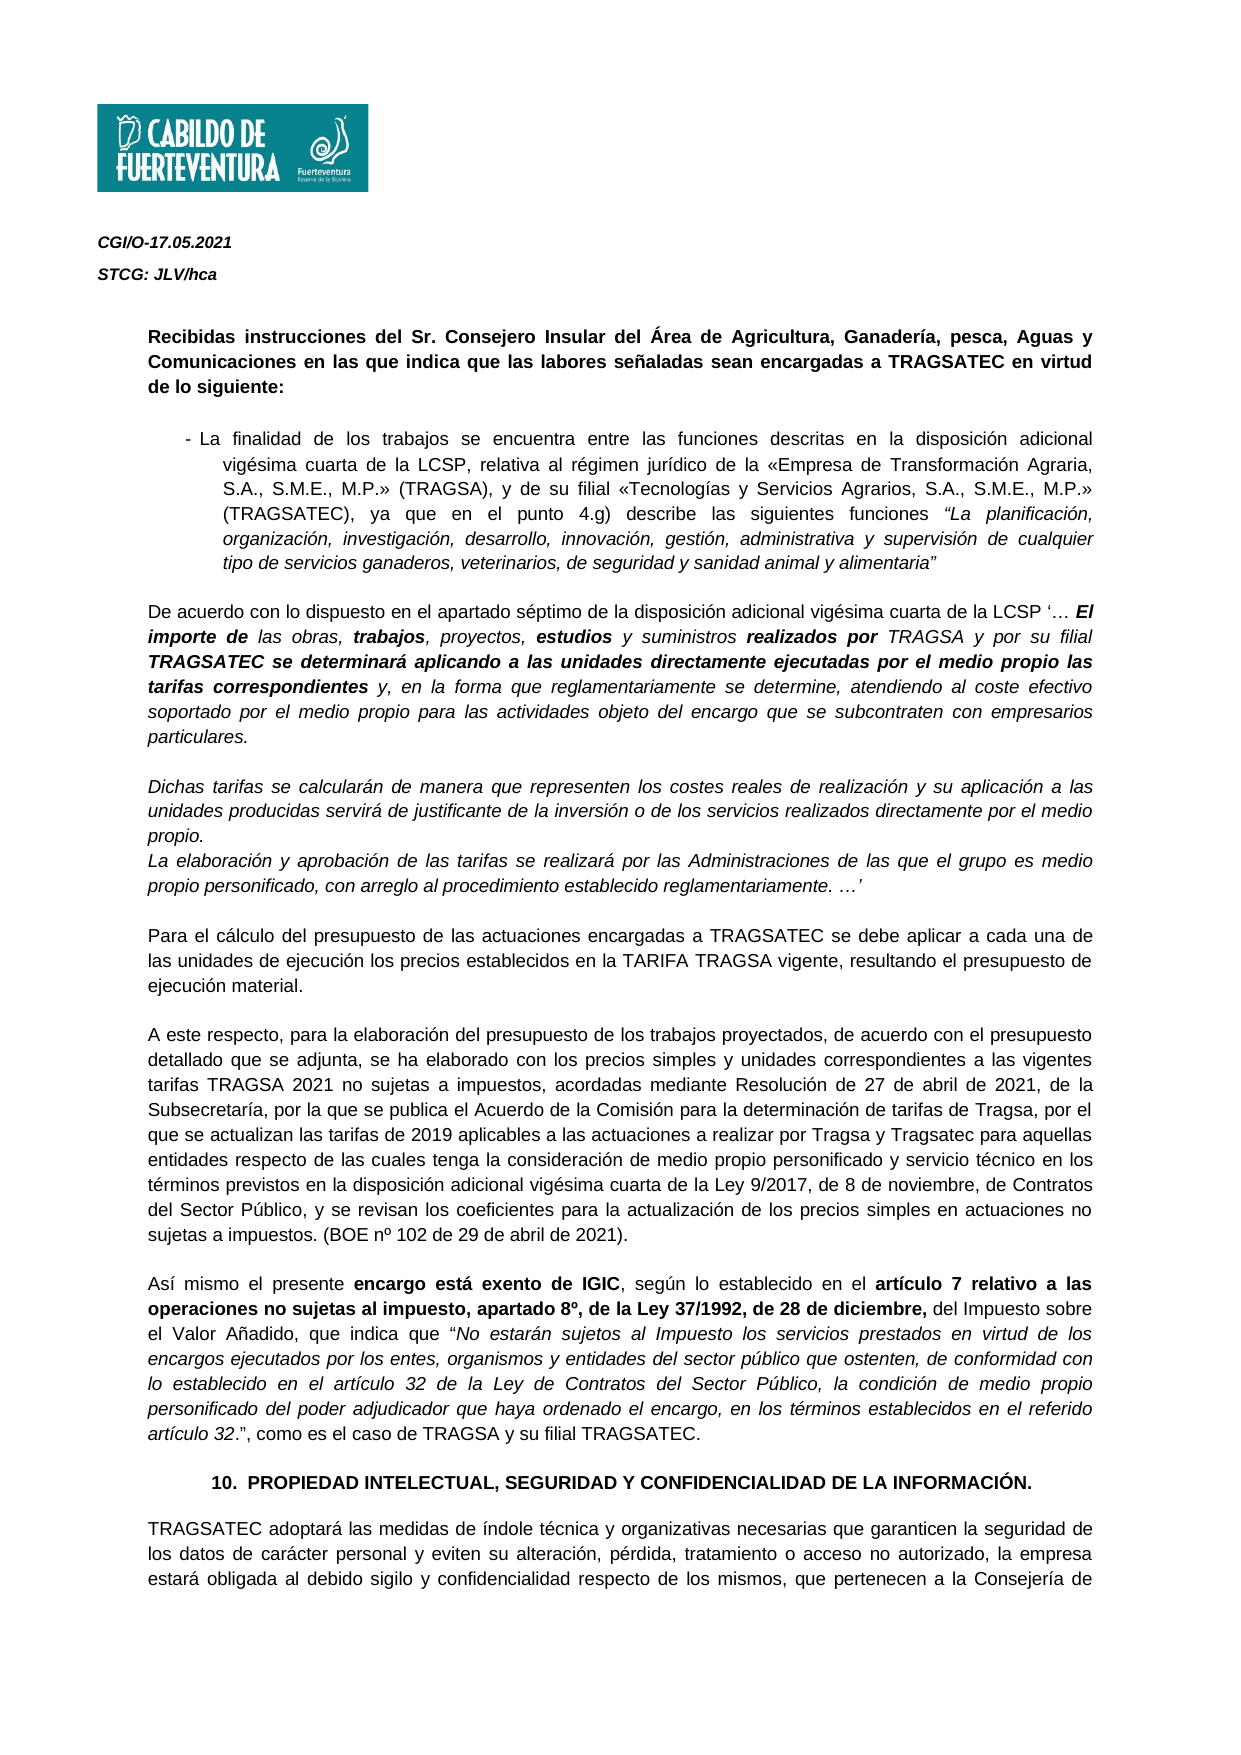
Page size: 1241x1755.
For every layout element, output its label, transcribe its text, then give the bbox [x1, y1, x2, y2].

text De acuerdo con lo dispuesto en el apartado séptimo de la disposición adicional vigésima cuarta de la LCSP ‘… El importe de las obras, trabajos, proyectos, estudios y suministros realizados por TRAGSA y por su filial TRAGSATEC se determinará aplicando a las unidades directamente ejecutadas por el medio propio las tarifas correspondientes y, en la forma que reglamentariamente se determine, atendiendo al coste efectivo soportado por el medio propio para las actividades objeto del encargo que se subcontraten con empresarios particulares. [148, 601, 1093, 747]
list PROPIEDAD INTELECTUAL, SEGURIDAD Y CONFIDENCIALIDAD DE LA INFORMACIÓN. [211, 1472, 1107, 1494]
text Recibidas instrucciones del Sr. Consejero Insular del Área de Agricultura, Ganadería, pesca, Aguas y Comunicaciones en las que indica que las labores señaladas sean encargadas a TRAGSATEC en virtud de lo siguiente: [148, 326, 1093, 397]
text TRAGSATEC adoptará las medidas de índole técnica y organizativas necesarias que garanticen la seguridad de los datos de carácter personal y eviten su alteración, pérdida, tratamiento o acceso no autorizado, la empresa estará obligada al debido sigilo y confidencialidad respecto de los mismos, que pertenecen a la Consejería de [148, 1518, 1093, 1589]
text La elaboración y aprobación de las tarifas se realizará por las Administraciones de las que el grupo es medio propio personificado, con arreglo al procedimiento establecido reglamentariamente. …’ [148, 850, 1093, 897]
text Dichas tarifas se calcularán de manera que representen los costes reales de realización y su aplicación a las unidades producidas servirá de justificante de la inversión o de los servicios realizados directamente por el medio propio. [148, 775, 1093, 847]
text - La finalidad de los trabajos se encuentra entre las funciones descritas en la disposición adicional vigésima cuarta de la LCSP, relativa al régimen jurídico de la «Empresa de Transformación Agraria, S.A., S.M.E., M.P.» (TRAGSA), y de su filial «Tecnologías y Servicios Agrarios, S.A., S.M.E., M.P.» (TRAGSATEC), ya que en el punto 4.g) describe las siguientes funciones “La planificación, organización, investigación, desarrollo, innovación, gestión, administrativa y supervisión de cualquier tipo de servicios ganaderos, veterinarios, de seguridad y sanidad animal y alimentaria” [185, 425, 1093, 573]
text Para el cálculo del presupuesto de las actuaciones encargadas a TRAGSATEC se debe aplicar a cada una de las unidades de ejecución los precios establecidos en la TARIFA TRAGSA vigente, resultando el presupuesto de ejecución material. [148, 925, 1093, 996]
text A este respecto, para la elaboración del presupuesto de los trabajos proyectados, de acuerdo con el presupuesto detallado que se adjunta, se ha elaborado con los precios simples y unidades correspondientes a las vigentes tarifas TRAGSA 2021 no sujetas a impuestos, acordadas mediante Resolución de 27 de abril de 2021, de la Subsecretaría, por la que se publica el Acuerdo de la Comisión para la determinación de tarifas de Tragsa, por el que se actualizan las tarifas de 2019 aplicables a las actuaciones a realizar por Tragsa y Tragsatec para aquellas entidades respecto de las cuales tenga la consideración de medio propio personificado y servicio técnico en los términos previstos en la disposición adicional vigésima cuarta de la Ley 9/2017, de 8 de noviembre, de Contratos del Sector Público, y se revisan los coeficientes para la actualización de los precios simples en actuaciones no sujetas a impuestos. (BOE nº 102 de 29 de abril de 2021). [148, 1024, 1093, 1245]
text Así mismo el presente encargo está exento de IGIC, según lo establecido en el artículo 7 relativo a las operaciones no sujetas al impuesto, apartado 8º, de la Ley 37/1992, de 28 de diciembre, del Impuesto sobre el Valor Añadido, que indica que “No estarán sujetos al Impuesto los servicios prestados en virtud de los encargos ejecutados por los entes, organismos y entidades del sector público que ostenten, de conformidad con lo establecido en el artículo 32 de la Ley de Contratos del Sector Público, la condición de medio propio personificado del poder adjudicador que haya ordenado el encargo, en los términos establecidos en el referido artículo 32.”, como es el caso de TRAGSA y su filial TRAGSATEC. [148, 1273, 1093, 1444]
